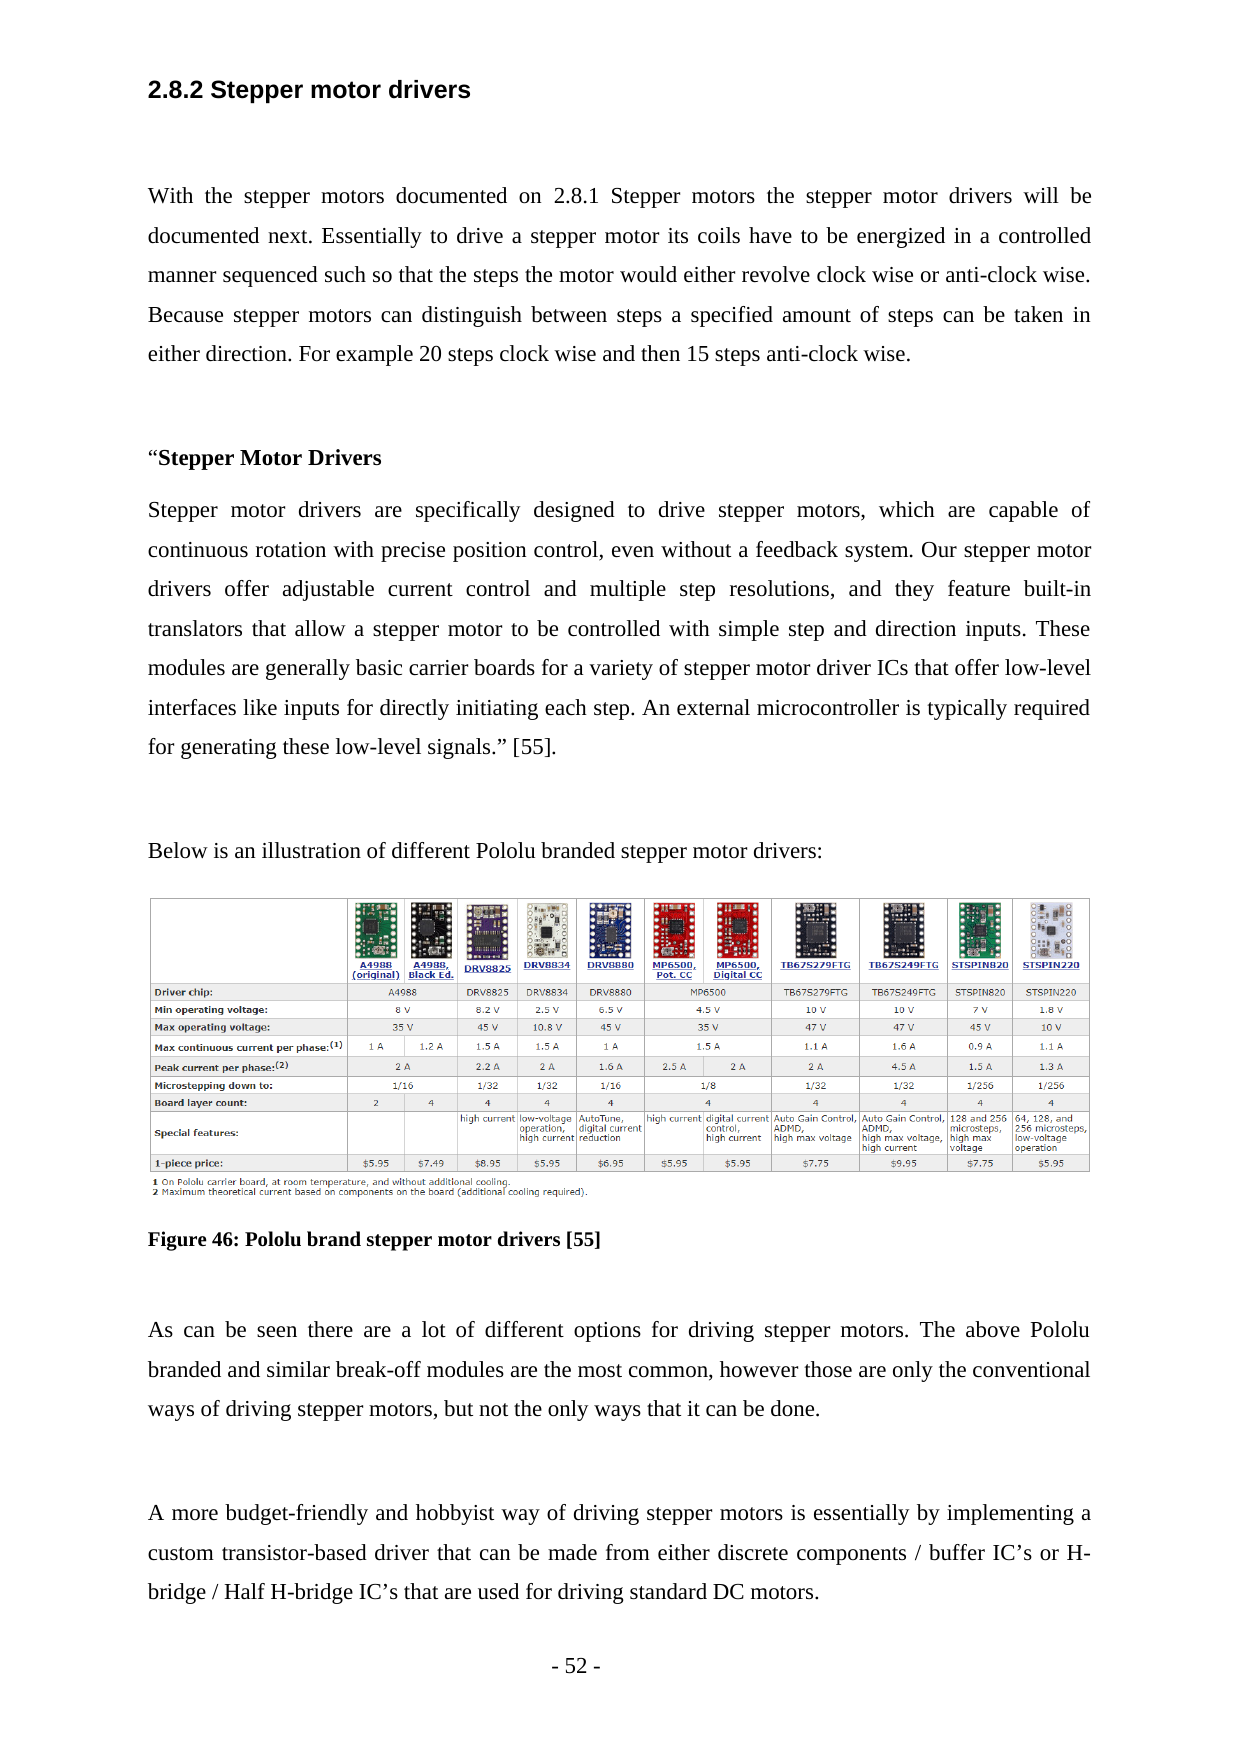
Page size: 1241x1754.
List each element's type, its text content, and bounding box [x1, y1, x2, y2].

text Figure 46: Pololu brand stepper motor drivers [55] [148, 1199, 1092, 1251]
text As can be seen there are a lot of different options for driving stepper motors. The above Pololu branded and similar break-off modules are the most common, however those are only the conventional ways of driving stepper motors, but not the only ways that it can be done. [148, 1316, 1092, 1422]
picture [147, 895, 1093, 1199]
subtitle 2.8.2 Stepper motor drivers [148, 75, 1092, 104]
text Stepper motor drivers are specifically designed to drive stepper motors, which are capable of continuous rotation with precise position control, even without a feedback system. Our stepper motor drivers offer adjustable current control and multiple step resolutions, and they feature built-in translators that allow a stepper motor to be controlled with simple step and direction inputs. These modules are generally basic carrier boards for a variety of stepper motor driver ICs that offer low-level interfaces like inputs for directly initiating each step. An external microcontroller is typically required for generating these low-level signals.” [55]. [148, 496, 1092, 760]
text With the stepper motors documented on 2.8.1 Stepper motors the stepper motor drivers will be documented next. Essentially to drive a stepper motor its coils have to be energized in a controlled manner sequenced such so that the steps the motor would either revolve clock wise or anti-clock wise. Because stepper motors can distinguish between steps a specified amount of steps can be taken in either direction. For example 20 steps clock wise and then 15 steps anti-clock wise. [148, 183, 1092, 367]
text Below is an illustration of different Pololu branded stepper motor drivers: [148, 837, 1092, 864]
text “Stepper Motor Drivers [148, 444, 1092, 471]
text A more budget-friendly and hobbyist way of driving stepper motors is essentially by implementing a custom transistor-based driver that can be made from either discrete components / buffer IC’s or H-bridge / Half H-bridge IC’s that are used for driving standard DC motors. [148, 1499, 1092, 1604]
